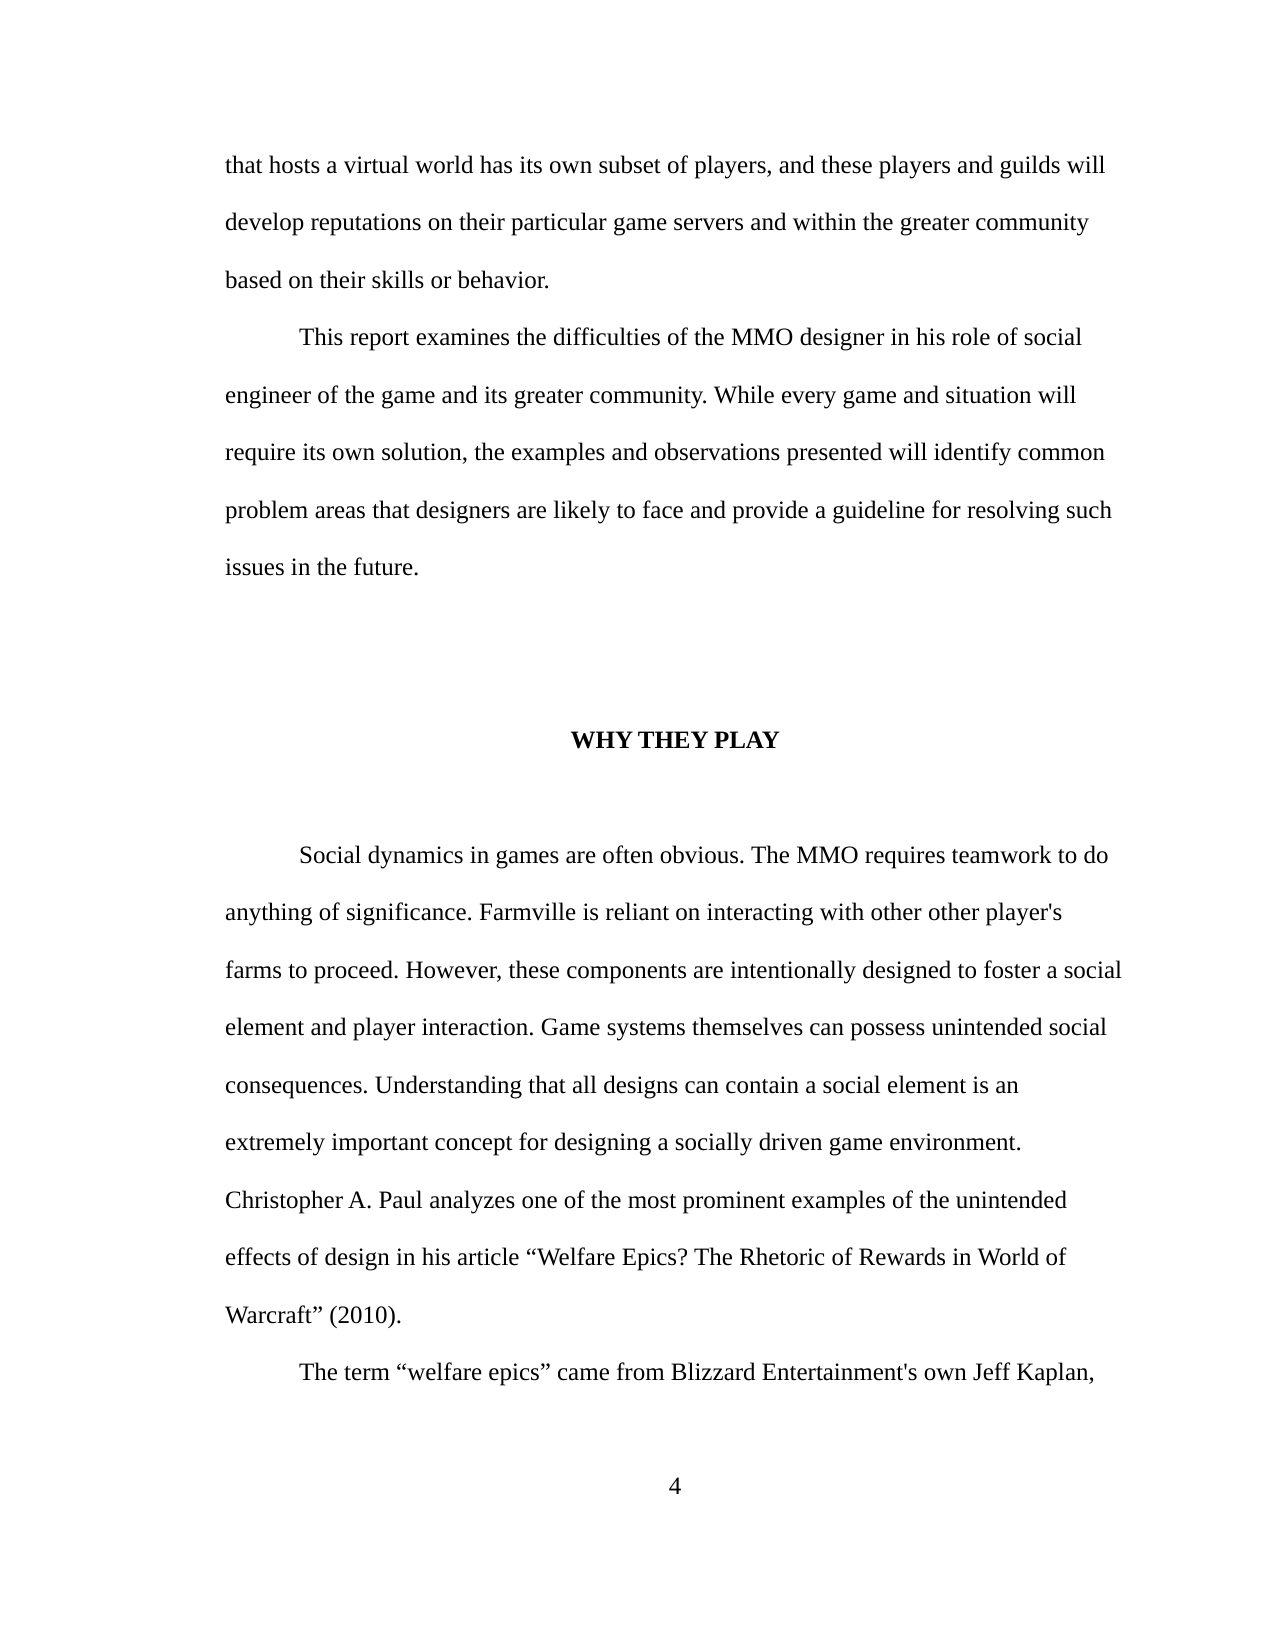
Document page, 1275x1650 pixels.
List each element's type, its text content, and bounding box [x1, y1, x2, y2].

text WHY THEY PLAY [225, 725, 1125, 754]
text that hosts a virtual world has its own subset of players, and these players and guilds will develop reputations on their particular game servers and within the greater community based on their skills or behavior. [225, 150, 1125, 294]
text The term “welfare epics” came from Blizzard Entertainment's own Jeff Kaplan, [225, 1357, 1125, 1386]
text This report examines the difficulties of the MMO designer in his role of social engineer of the game and its greater community. While every game and situation will require its own solution, the examples and observations presented will identify common problem areas that designers are likely to face and provide a guideline for resolving such issues in the future. [225, 322, 1125, 581]
text Social dynamics in games are often obvious. The MMO requires teamwork to do anything of significance. Farmville is reliant on interacting with other other player's farms to proceed. However, these components are intentionally designed to foster a social element and player interaction. Game systems themselves can possess unintended social consequences. Understanding that all designs can contain a social element is an extremely important concept for designing a socially driven game environment. Christopher A. Paul analyzes one of the most prominent examples of the unintended effects of design in his article “Welfare Epics? The Rhetoric of Rewards in World of Warcraft” (2010). [225, 840, 1125, 1329]
